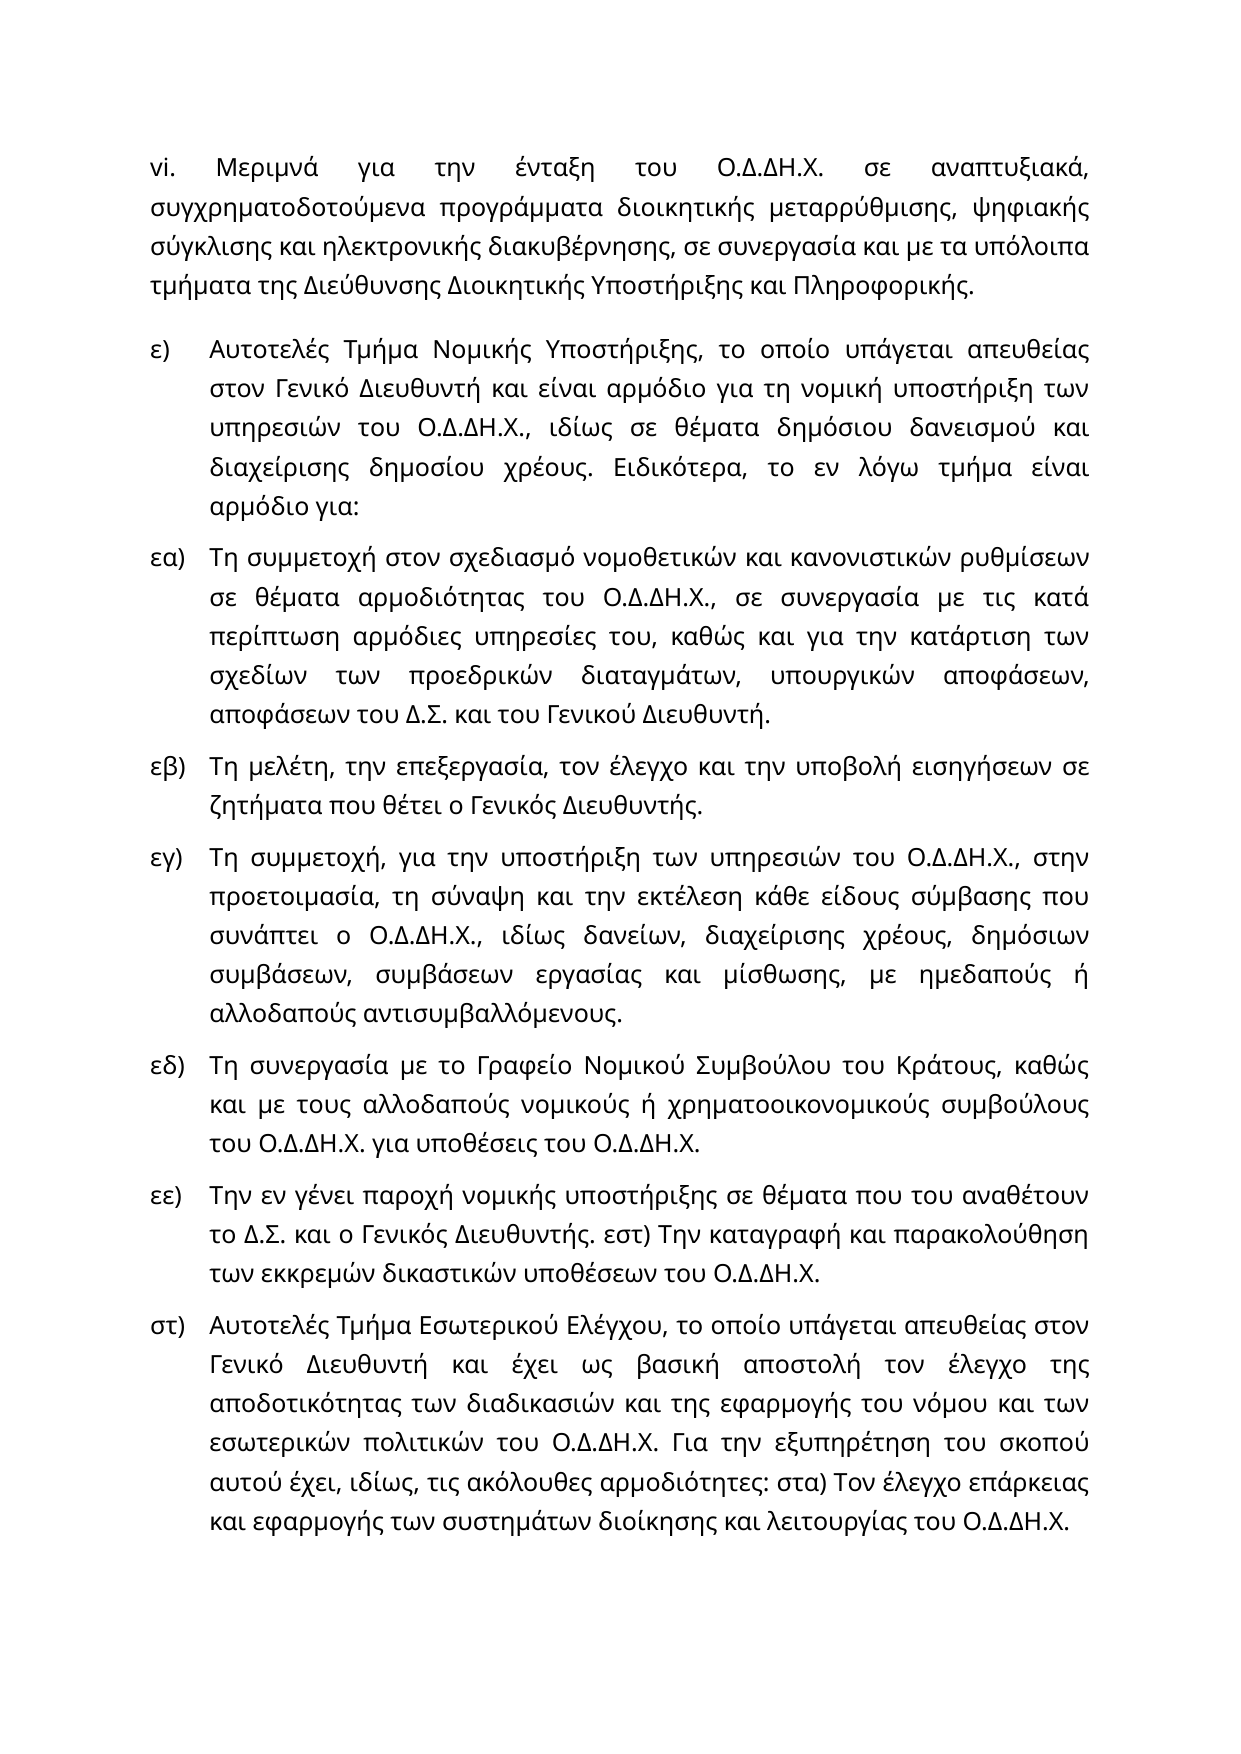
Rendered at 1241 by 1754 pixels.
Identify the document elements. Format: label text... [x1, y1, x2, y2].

text vi. Μεριμνά για την ένταξη του Ο.Δ.ΔΗ.Χ. σε αναπτυξιακά, συγχρηματοδοτούμενα προγράμματα διοικητικής μεταρρύθμισης, ψηφιακής σύγκλισης και ηλεκτρονικής διακυβέρνησης, σε συνεργασία και με τα υπόλοιπα τμήματα της Διεύθυνσης Διοικητικής Υποστήριξης και Πληροφορικής. [150, 150, 1090, 302]
list ε) Αυτοτελές Τμήμα Νομικής Υποστήριξης, το οποίο υπάγεται απευθείας στον Γενικό Διευθυντή και είναι αρμόδιο για τη νομική υποστήριξη των υπηρεσιών του Ο.Δ.ΔΗ.Χ., ιδίως σε θέματα δημόσιου δανεισμού και διαχείρισης δημοσίου χρέους. Ειδικότερα, το εν λόγω τμήμα είναι αρμόδιο για: [150, 332, 1090, 522]
list εγ) Tη συμμετοχή, για την υποστήριξη των υπηρεσιών του Ο.Δ.ΔΗ.Χ., στην προετοιμασία, τη σύναψη και την εκτέλεση κάθε είδους σύμβασης που συνάπτει ο Ο.Δ.ΔΗ.Χ., ιδίως δανείων, διαχείρισης χρέους, δημόσιων συμβάσεων, συμβάσεων εργασίας και μίσθωσης, με ημεδαπούς ή αλλοδαπούς αντισυμβαλλόμενους. [150, 839, 1090, 1030]
list εε) Tην εν γένει παροχή νομικής υποστήριξης σε θέματα που του αναθέτουν το Δ.Σ. και ο Γενικός Διευθυντής. εστ) Tην καταγραφή και παρακολούθηση των εκκρεμών δικαστικών υποθέσεων του Ο.Δ.ΔΗ.Χ. [150, 1177, 1090, 1290]
list εα) Tη συμμετοχή στον σχεδιασμό νομοθετικών και κανονιστικών ρυθμίσεων σε θέματα αρμοδιότητας του Ο.Δ.ΔΗ.Χ., σε συνεργασία με τις κατά περίπτωση αρμόδιες υπηρεσίες του, καθώς και για την κατάρτιση των σχεδίων των προεδρικών διαταγμάτων, υπουργικών αποφάσεων, αποφάσεων του Δ.Σ. και του Γενικού Διευθυντή. [150, 540, 1090, 731]
list στ) Αυτοτελές Τμήμα Εσωτερικού Ελέγχου, το οποίο υπάγεται απευθείας στον Γενικό Διευθυντή και έχει ως βασική αποστολή τον έλεγχο της αποδοτικότητας των διαδικασιών και της εφαρμογής του νόμου και των εσωτερικών πολιτικών του Ο.Δ.ΔΗ.Χ. Για την εξυπηρέτηση του σκοπού αυτού έχει, ιδίως, τις ακόλουθες αρμοδιότητες: στα) Tον έλεγχο επάρκειας και εφαρμογής των συστημάτων διοίκησης και λειτουργίας του Ο.Δ.ΔΗ.Χ. [150, 1307, 1090, 1537]
list εδ) Tη συνεργασία με το Γραφείο Νομικού Συμβούλου του Κράτους, καθώς και με τους αλλοδαπούς νομικούς ή χρηματοοικονομικούς συμβούλους του Ο.Δ.ΔΗ.Χ. για υποθέσεις του Ο.Δ.ΔΗ.Χ. [150, 1047, 1090, 1160]
list εβ) Tη μελέτη, την επεξεργασία, τον έλεγχο και την υποβολή εισηγήσεων σε ζητήματα που θέτει ο Γενικός Διευθυντής. [150, 748, 1090, 822]
